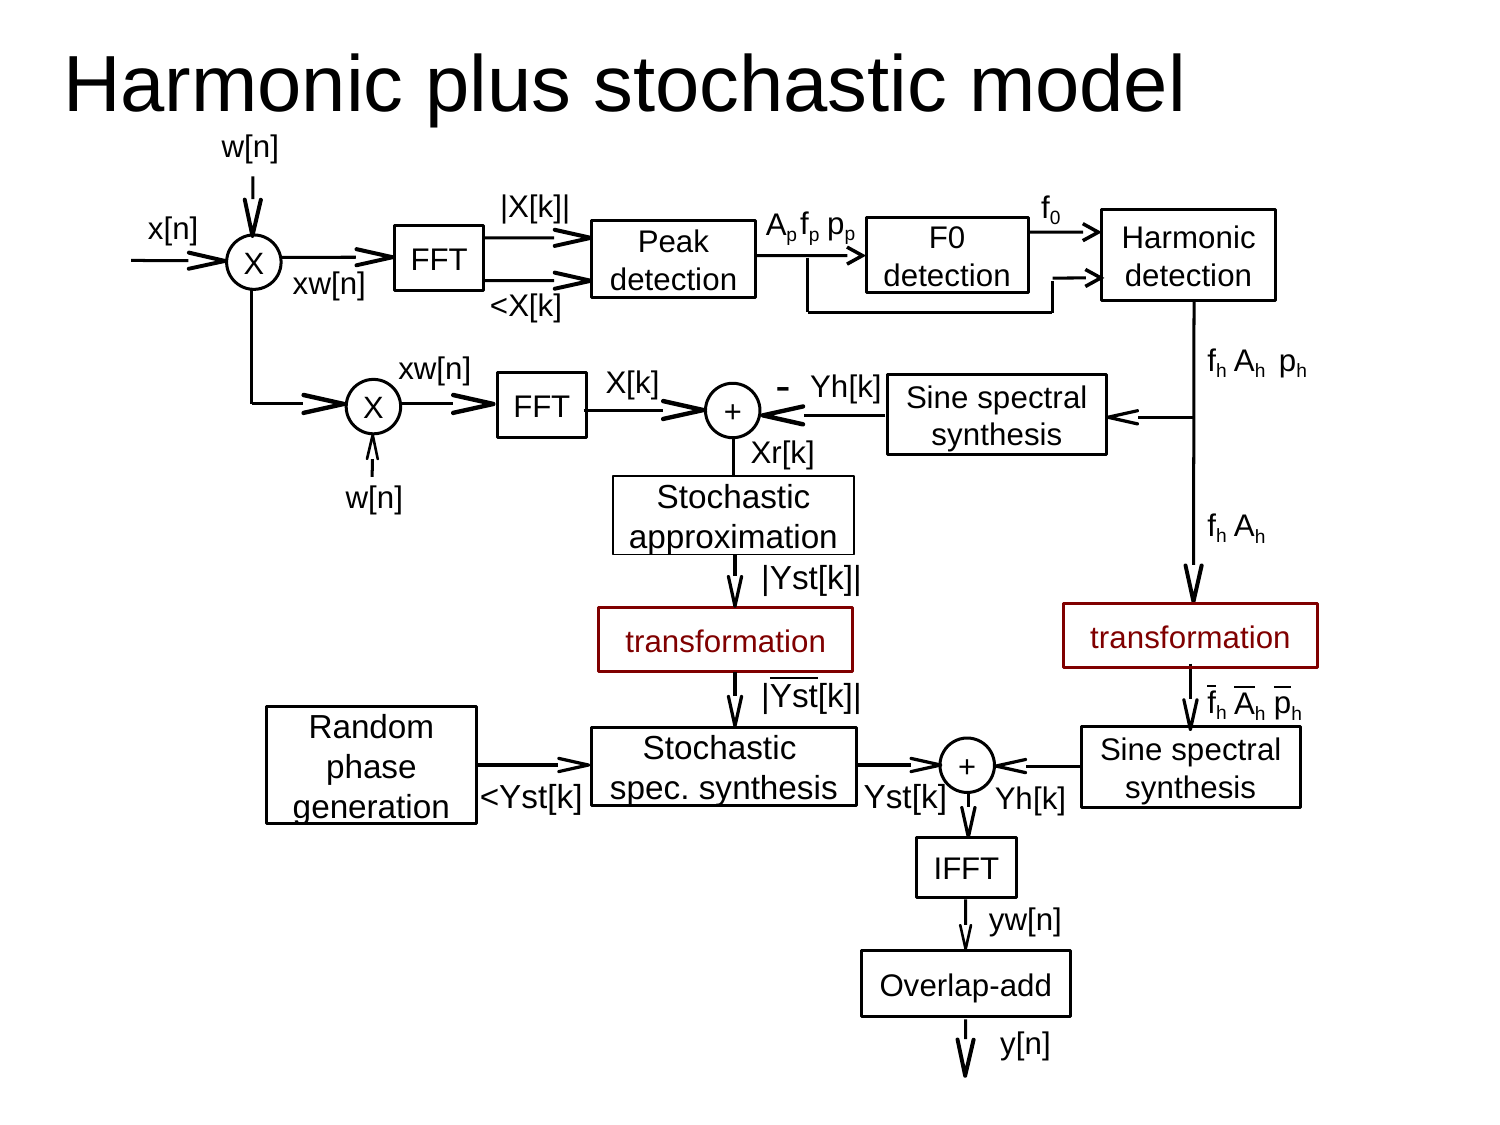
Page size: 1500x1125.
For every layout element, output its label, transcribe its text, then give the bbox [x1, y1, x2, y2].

text_box transformation [598, 607, 853, 672]
text_box w[n] [206, 151, 297, 175]
text_box Ah [1219, 498, 1281, 555]
text_box + [940, 738, 995, 791]
text_box X[k] [590, 358, 708, 416]
text_box Ah [1219, 676, 1259, 732]
text_box FFT [394, 225, 484, 291]
text_box |Yst[k]| [746, 552, 877, 616]
text_box w[n] [330, 473, 430, 531]
text_box Stochastic spec. synthesis [591, 727, 857, 806]
text_box transformation [1063, 603, 1318, 668]
text_box Peak detection [591, 220, 756, 298]
text_box <X[k] [475, 280, 581, 333]
text_box Random phase generation [266, 706, 477, 824]
text_box |X[k]| [485, 182, 589, 234]
text_box - [760, 411, 835, 428]
text_box pp [812, 196, 870, 252]
text_box xw[n] [277, 259, 385, 312]
text_box F0 detection [866, 217, 1029, 293]
text_box Yh[k] [979, 774, 1085, 825]
text_box f0 [1026, 180, 1076, 237]
text_box xw[n] [383, 344, 501, 402]
text_box Xr[k] [735, 428, 852, 476]
text_box Sine spectral synthesis [1081, 726, 1301, 808]
text_box fp [785, 196, 835, 253]
text_box fh [1192, 333, 1242, 389]
text_box fh [1192, 675, 1242, 731]
text_box yw[n] [974, 894, 1081, 947]
text_box IFFT [916, 837, 1017, 898]
text_box + [706, 383, 760, 438]
text_box x[n] [133, 204, 215, 257]
text_box Overlap-add [861, 950, 1071, 1017]
text_box y[n] [985, 1018, 1068, 1071]
text_box ph [1264, 333, 1322, 390]
text_box fh [1192, 498, 1242, 554]
text_box Harmonic detection [1101, 209, 1276, 301]
text_box Stochastic approximation [613, 476, 855, 555]
text_box Ap [751, 197, 785, 253]
text_box |Yst[k]| [746, 670, 877, 734]
text_box Ah [1219, 333, 1264, 390]
text_box Sine spectral synthesis [887, 374, 1107, 455]
text_box Yst[k] [848, 771, 977, 844]
text_box Yh[k] [795, 362, 900, 415]
text_box ph [1259, 676, 1317, 732]
text_box X [346, 379, 401, 434]
text_box - [760, 353, 835, 414]
text_box <Yst[k] [464, 771, 598, 844]
text_box X [226, 234, 281, 290]
title Harmonic plus stochastic model [63, 16, 1500, 151]
text_box FFT [497, 372, 587, 438]
